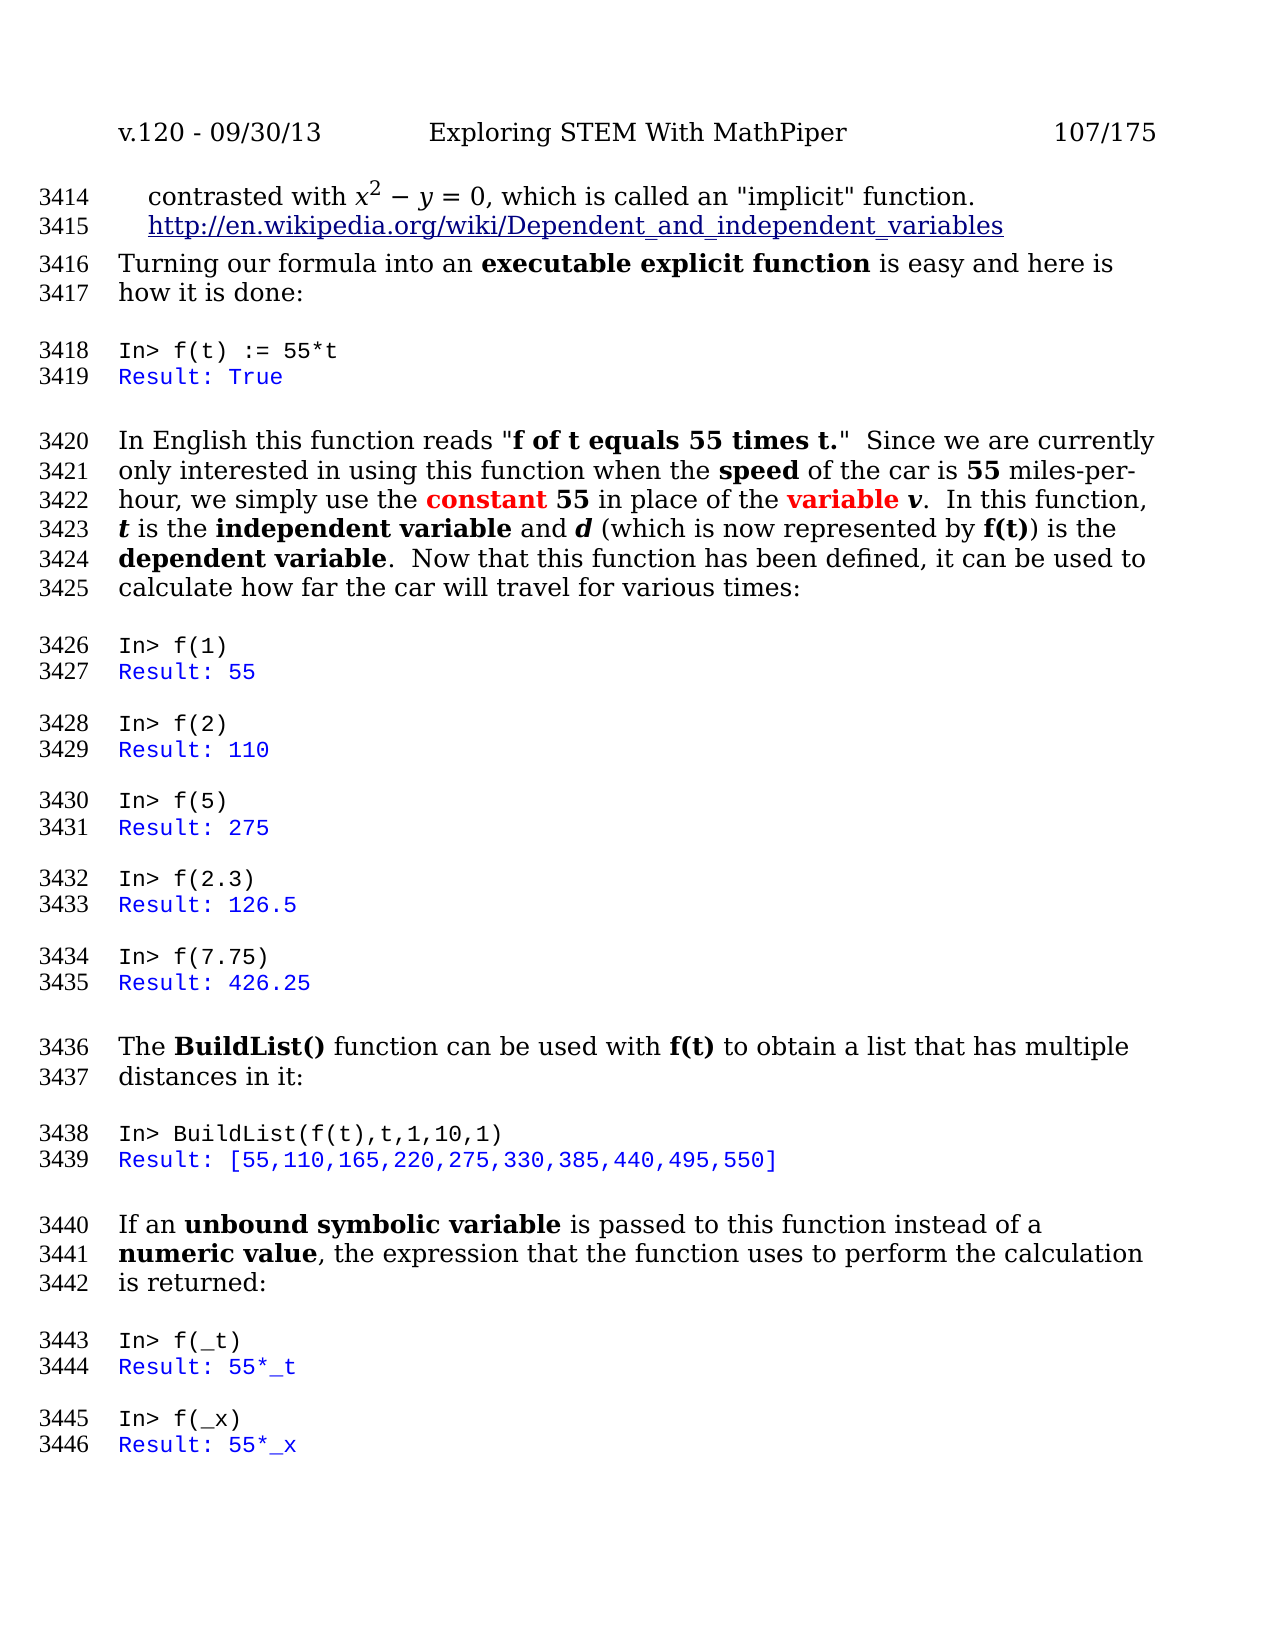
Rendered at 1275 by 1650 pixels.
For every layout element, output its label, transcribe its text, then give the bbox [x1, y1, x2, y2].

text Result: 126.5 [118, 894, 1157, 919]
text Result: [55,110,165,220,275,330,385,440,495,550] [118, 1149, 1157, 1175]
text The BuildList() function can be used with f(t) to obtain a list that has multiple distances in it: [118, 1032, 1157, 1091]
text In> BuildList(f(t),t,1,10,1) [118, 1123, 1157, 1149]
text Turning our formula into an executable explicit function is easy and here is how it is done: [118, 249, 1157, 307]
text Result: 55*_x [118, 1433, 1157, 1459]
text Result: 55 [118, 660, 1157, 686]
text In> f(2.3) [118, 868, 1157, 894]
text Result: 55*_t [118, 1355, 1157, 1381]
text Result: True [118, 365, 1157, 391]
text Result: 110 [118, 738, 1157, 764]
text In> f(1) [118, 634, 1157, 660]
text In> f(_x) [118, 1407, 1157, 1433]
text Result: 275 [118, 816, 1157, 842]
text In> f(t) := 55*t [118, 339, 1157, 365]
text In> f(2) [118, 712, 1157, 738]
text If an unbound symbolic variable is passed to this function instead of a numeric value, the expression that the function uses to perform the calculation is returned: [118, 1209, 1157, 1297]
text In> f(5) [118, 790, 1157, 816]
text Result: 426.25 [118, 971, 1157, 997]
text In English this function reads "f of t equals 55 times t." Since we are currently only interested in using this function when the speed of the car is 55 miles-per-hour, we simply use the constant 55 in place of the variable v. In this function, t is the independent variable and d (which is now represented by f(t)) is the dependent variable. Now that this function has been defined, it can be used to calculate how far the car will travel for various times: [118, 426, 1157, 602]
text In> f(7.75) [118, 946, 1157, 971]
text In> f(_t) [118, 1329, 1157, 1355]
text contrasted with x2 − y = 0, which is called an "implicit" function. http://en.wikipedia.org/wiki/Dependent_and_independent_variables [148, 177, 1157, 240]
